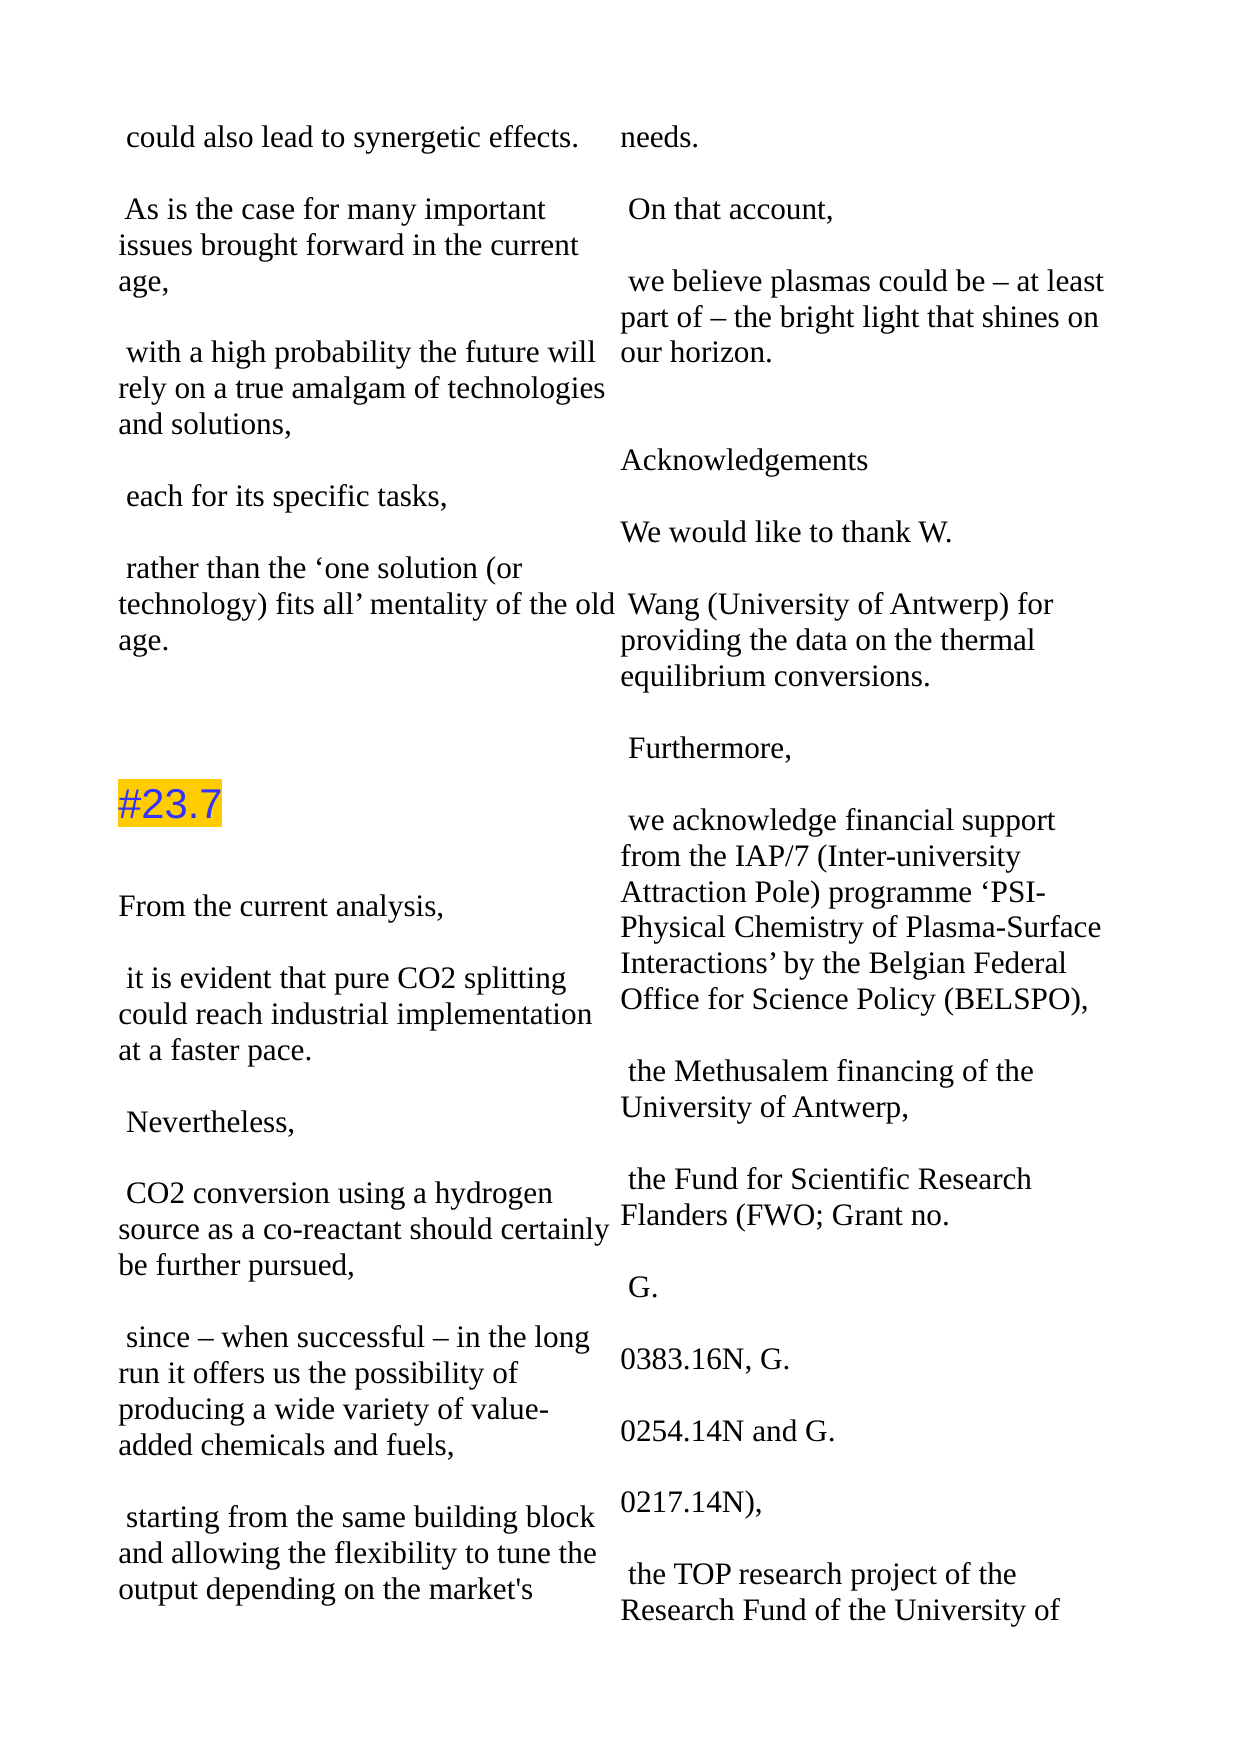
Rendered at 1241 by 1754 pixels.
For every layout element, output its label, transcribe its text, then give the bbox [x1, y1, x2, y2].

text Acknowledgements [620, 442, 1122, 477]
text needs. [620, 118, 1122, 154]
text we acknowledge financial support from the IAP/7 (Inter-university Attraction Pole) programme ‘PSI-Physical Chemistry of Plasma-Surface Interactions’ by the Belgian Federal Office for Science Policy (BELSPO), [620, 801, 1122, 1017]
text G. [620, 1268, 1122, 1304]
text 0217.14N), [620, 1484, 1122, 1520]
text #23.7 [118, 779, 620, 827]
text 0254.14N and G. [620, 1412, 1122, 1448]
text starting from the same building block and allowing the flexibility to tune the output depending on the market's [118, 1498, 620, 1606]
text Furthermore, [620, 729, 1122, 765]
text each for its specific tasks, [118, 477, 620, 513]
text On that account, [620, 190, 1122, 226]
text rather than the ‘one solution (or technology) fits all’ mentality of the old age. [118, 549, 620, 657]
text Wang (University of Antwerp) for providing the data on the thermal equilibrium conversions. [620, 585, 1122, 693]
text CO2 conversion using a hydrogen source as a co-reactant should certainly be further pursued, [118, 1175, 620, 1282]
text the TOP research project of the Research Fund of the University of [620, 1556, 1122, 1627]
text could also lead to synergetic effects. [118, 118, 620, 154]
text it is evident that pure CO2 splitting could reach industrial implementation at a faster pace. [118, 959, 620, 1067]
text we believe plasmas could be – at least part of – the bright light that shines on our horizon. [620, 262, 1122, 370]
text the Fund for Scientific Research Flanders (FWO; Grant no. [620, 1160, 1122, 1232]
text Nevertheless, [118, 1103, 620, 1139]
text since – when successful – in the long run it offers us the possibility of producing a wide variety of value-added chemicals and fuels, [118, 1318, 620, 1462]
text with a high probability the future will rely on a true amalgam of technologies and solutions, [118, 334, 620, 442]
text We would like to thank W. [620, 513, 1122, 549]
text As is the case for many important issues brought forward in the current age, [118, 190, 620, 298]
text the Methusalem financing of the University of Antwerp, [620, 1052, 1122, 1124]
text From the current analysis, [118, 887, 620, 923]
text 0383.16N, G. [620, 1340, 1122, 1376]
